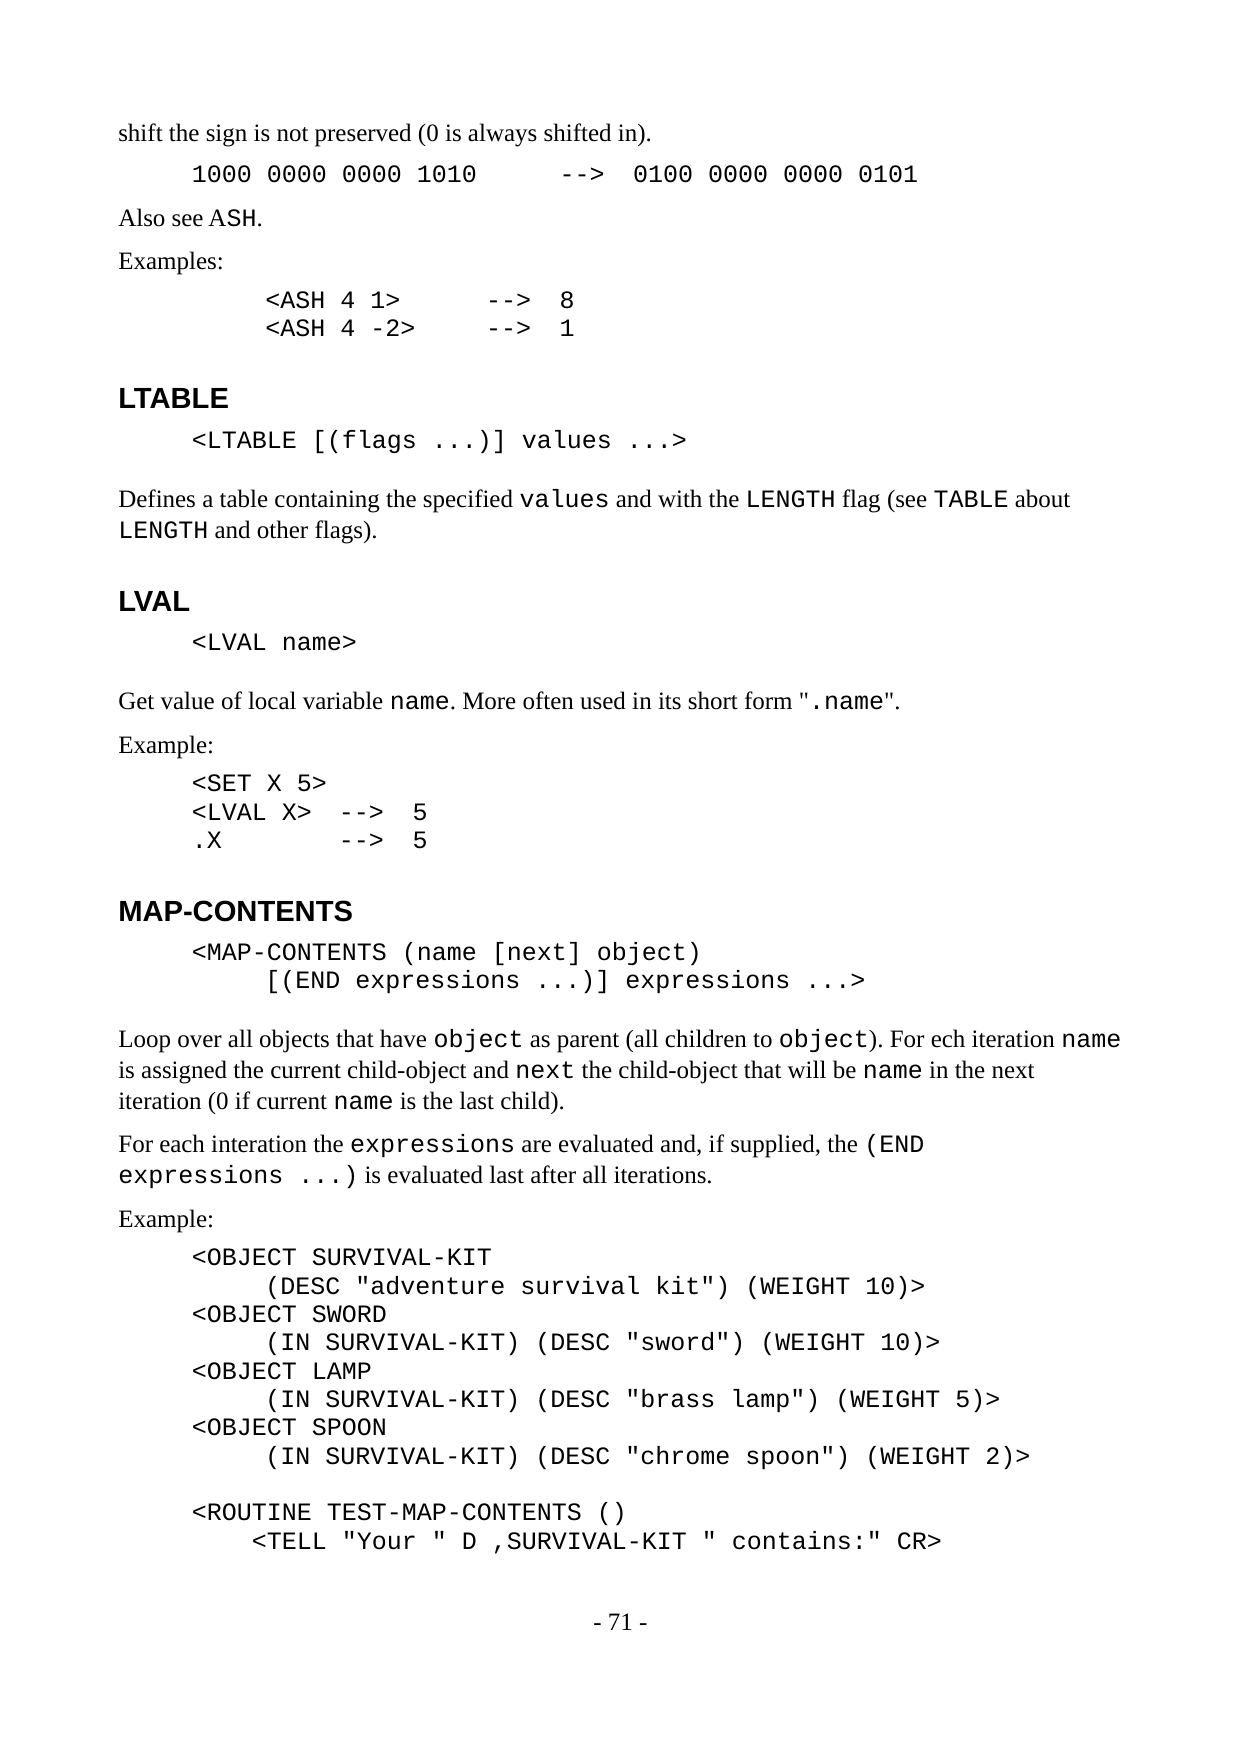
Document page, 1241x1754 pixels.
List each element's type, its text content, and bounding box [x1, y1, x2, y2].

text shift the sign is not preserved (0 is always shifted in). [118, 118, 1122, 147]
text <OBJECT SPOON (IN SURVIVAL-KIT) (DESC "chrome spoon") (WEIGHT 2)> [192, 1415, 1122, 1472]
text Also see ASH. [118, 203, 1122, 233]
text <ASH 4 1> --> 8 <ASH 4 -2> --> 1 [192, 287, 1122, 344]
text <LVAL name> [192, 630, 1122, 658]
text Get value of local variable name. More often used in its short form ".name". [118, 686, 1122, 717]
text <OBJECT SWORD (IN SURVIVAL-KIT) (DESC "sword") (WEIGHT 10)> [192, 1302, 1122, 1358]
text Examples: [118, 246, 1122, 275]
text For each interation the expressions are evaluated and, if supplied, the (END expressions ...) is evaluated last after all iterations. [118, 1129, 1122, 1191]
text Loop over all objects that have object as parent (all children to object). For ech iteration name is assigned the current child-object and next the child-object that will be name in the next iteration (0 if current name is the last child). [118, 1024, 1122, 1117]
text <ROUTINE TEST-MAP-CONTENTS () [192, 1472, 1122, 1528]
text 1000 0000 0000 1010 --> 0100 0000 0000 0101 [118, 159, 1122, 190]
text Example: [118, 1204, 1122, 1232]
text <OBJECT LAMP (IN SURVIVAL-KIT) (DESC "brass lamp") (WEIGHT 5)> [192, 1358, 1122, 1415]
text <TELL "Your " D ,SURVIVAL-KIT " contains:" CR> [192, 1528, 1122, 1557]
subtitle LVAL [118, 584, 1122, 617]
text Example: [118, 730, 1122, 758]
subtitle MAP-CONTENTS [118, 893, 1122, 927]
subtitle LTABLE [118, 381, 1122, 415]
text Defines a table containing the specified values and with the LENGTH flag (see TABLE about LENGTH and other flags). [118, 484, 1122, 546]
text <SET X 5> <LVAL X> --> 5 .X --> 5 [118, 771, 1122, 856]
text <OBJECT SURVIVAL-KIT (DESC "adventure survival kit") (WEIGHT 10)> [192, 1245, 1122, 1302]
text <MAP-CONTENTS (name [next] object) [(END expressions ...)] expressions ...> [192, 939, 1122, 996]
text <LTABLE [(flags ...)] values ...> [192, 427, 1122, 456]
